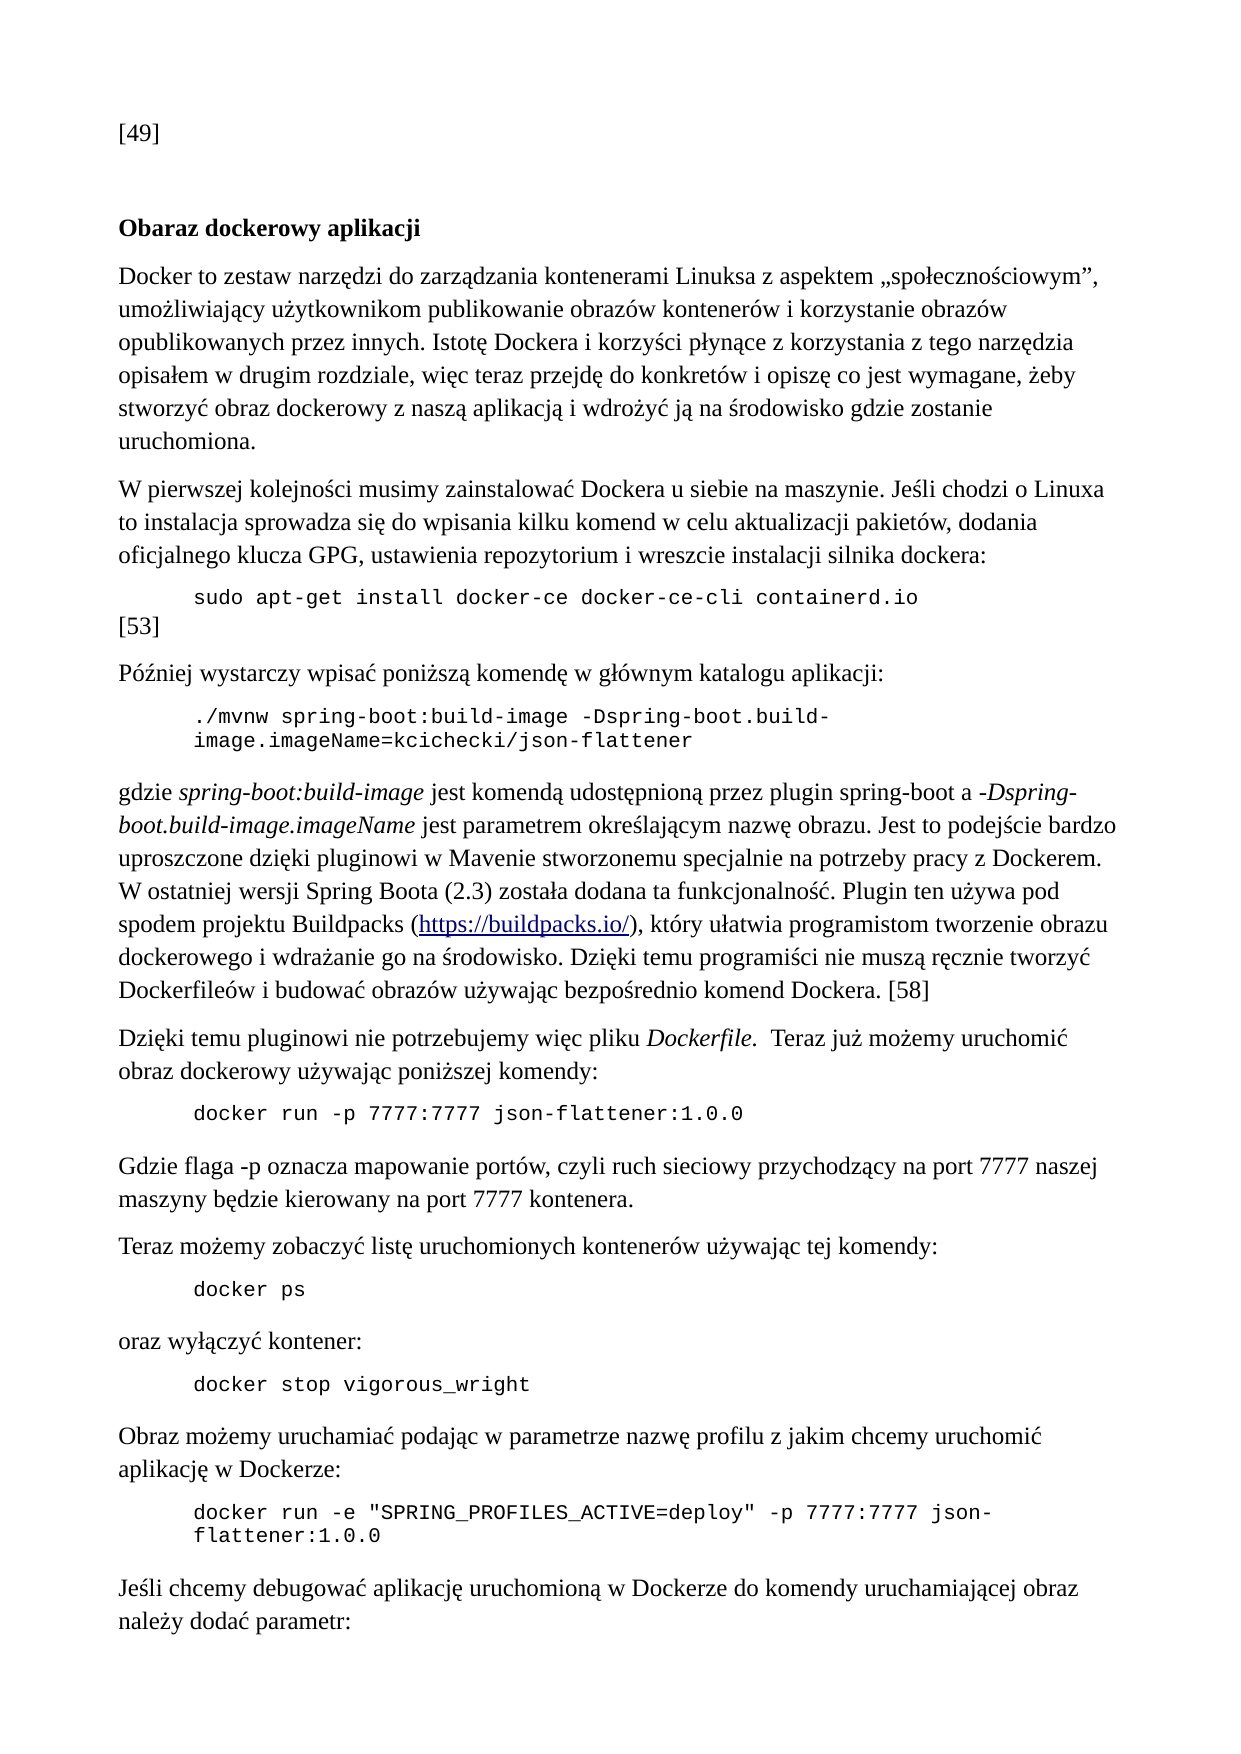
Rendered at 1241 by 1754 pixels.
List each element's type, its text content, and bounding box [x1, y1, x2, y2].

text Jeśli chcemy debugować aplikację uruchomioną w Dockerze do komendy uruchamiającej obraz należy dodać parametr: [118, 1573, 1122, 1634]
text gdzie spring-boot:build-image jest komendą udostępnioną przez plugin spring-boot a -Dspring-boot.build-image.imageName jest parametrem określającym nazwę obrazu. Jest to podejście bardzo uproszczone dzięki pluginowi w Mavenie stworzonemu specjalnie na potrzeby pracy z Dockerem. W ostatniej wersji Spring Boota (2.3) została dodana ta funkcjonalność. Plugin ten używa pod spodem projektu Buildpacks (https://buildpacks.io/), który ułatwia programistom tworzenie obrazu dockerowego i wdrażanie go na środowisko. Dzięki temu programiści nie muszą ręcznie tworzyć Dockerfileów i budować obrazów używając bezpośrednio komend Dockera. [58] [118, 777, 1122, 1004]
text Dzięki temu pluginowi nie potrzebujemy więc pliku Dockerfile. Teraz już możemy uruchomić obraz dockerowy używając poniższej komendy: [118, 1023, 1122, 1084]
text docker ps [193, 1279, 1122, 1303]
text docker stop vigorous_wright [193, 1374, 1122, 1397]
text docker run -p 7777:7777 json-flattener:1.0.0 [193, 1103, 1122, 1127]
text sudo apt-get install docker-ce docker-ce-cli containerd.io [193, 587, 1122, 611]
text Docker to zestaw narzędzi do zarządzania kontenerami Linuksa z aspektem „społecznościowym”, umożliwiający użytkownikom publikowanie obrazów kontenerów i korzystanie obrazów opublikowanych przez innych. Istotę Dockera i korzyści płynące z korzystania z tego narzędzia opisałem w drugim rozdziale, więc teraz przejdę do konkretów i opiszę co jest wymagane, żeby stworzyć obraz dockerowy z naszą aplikacją i wdrożyć ją na środowisko gdzie zostanie uruchomiona. [118, 261, 1122, 455]
text Obaraz dockerowy aplikacji [118, 213, 1122, 242]
text W pierwszej kolejności musimy zainstalować Dockera u siebie na maszynie. Jeśli chodzi o Linuxa to instalacja sprowadza się do wpisania kilku komend w celu aktualizacji pakietów, dodania oficjalnego klucza GPG, ustawienia repozytorium i wreszcie instalacji silnika dockera: [118, 474, 1122, 568]
text [53] [118, 611, 1122, 640]
text Teraz możemy zobaczyć listę uruchomionych kontenerów używając tej komendy: [118, 1231, 1122, 1260]
text Później wystarczy wpisać poniższą komendę w głównym katalogu aplikacji: [118, 658, 1122, 687]
text Obraz możemy uruchamiać podając w parametrze nazwę profilu z jakim chcemy uruchomić aplikację w Dockerze: [118, 1421, 1122, 1483]
text ./mvnw spring-boot:build-image -Dspring-boot.build-image.imageName=kcichecki/json-flattener [193, 706, 1122, 753]
text oraz wyłączyć kontener: [118, 1326, 1122, 1355]
text Gdzie flaga -p oznacza mapowanie portów, czyli ruch sieciowy przychodzący na port 7777 naszej maszyny będzie kierowany na port 7777 kontenera. [118, 1151, 1122, 1212]
text [49] [118, 118, 1122, 147]
text docker run -e "SPRING_PROFILES_ACTIVE=deploy" -p 7777:7777 json-flattener:1.0.0 [193, 1502, 1122, 1549]
